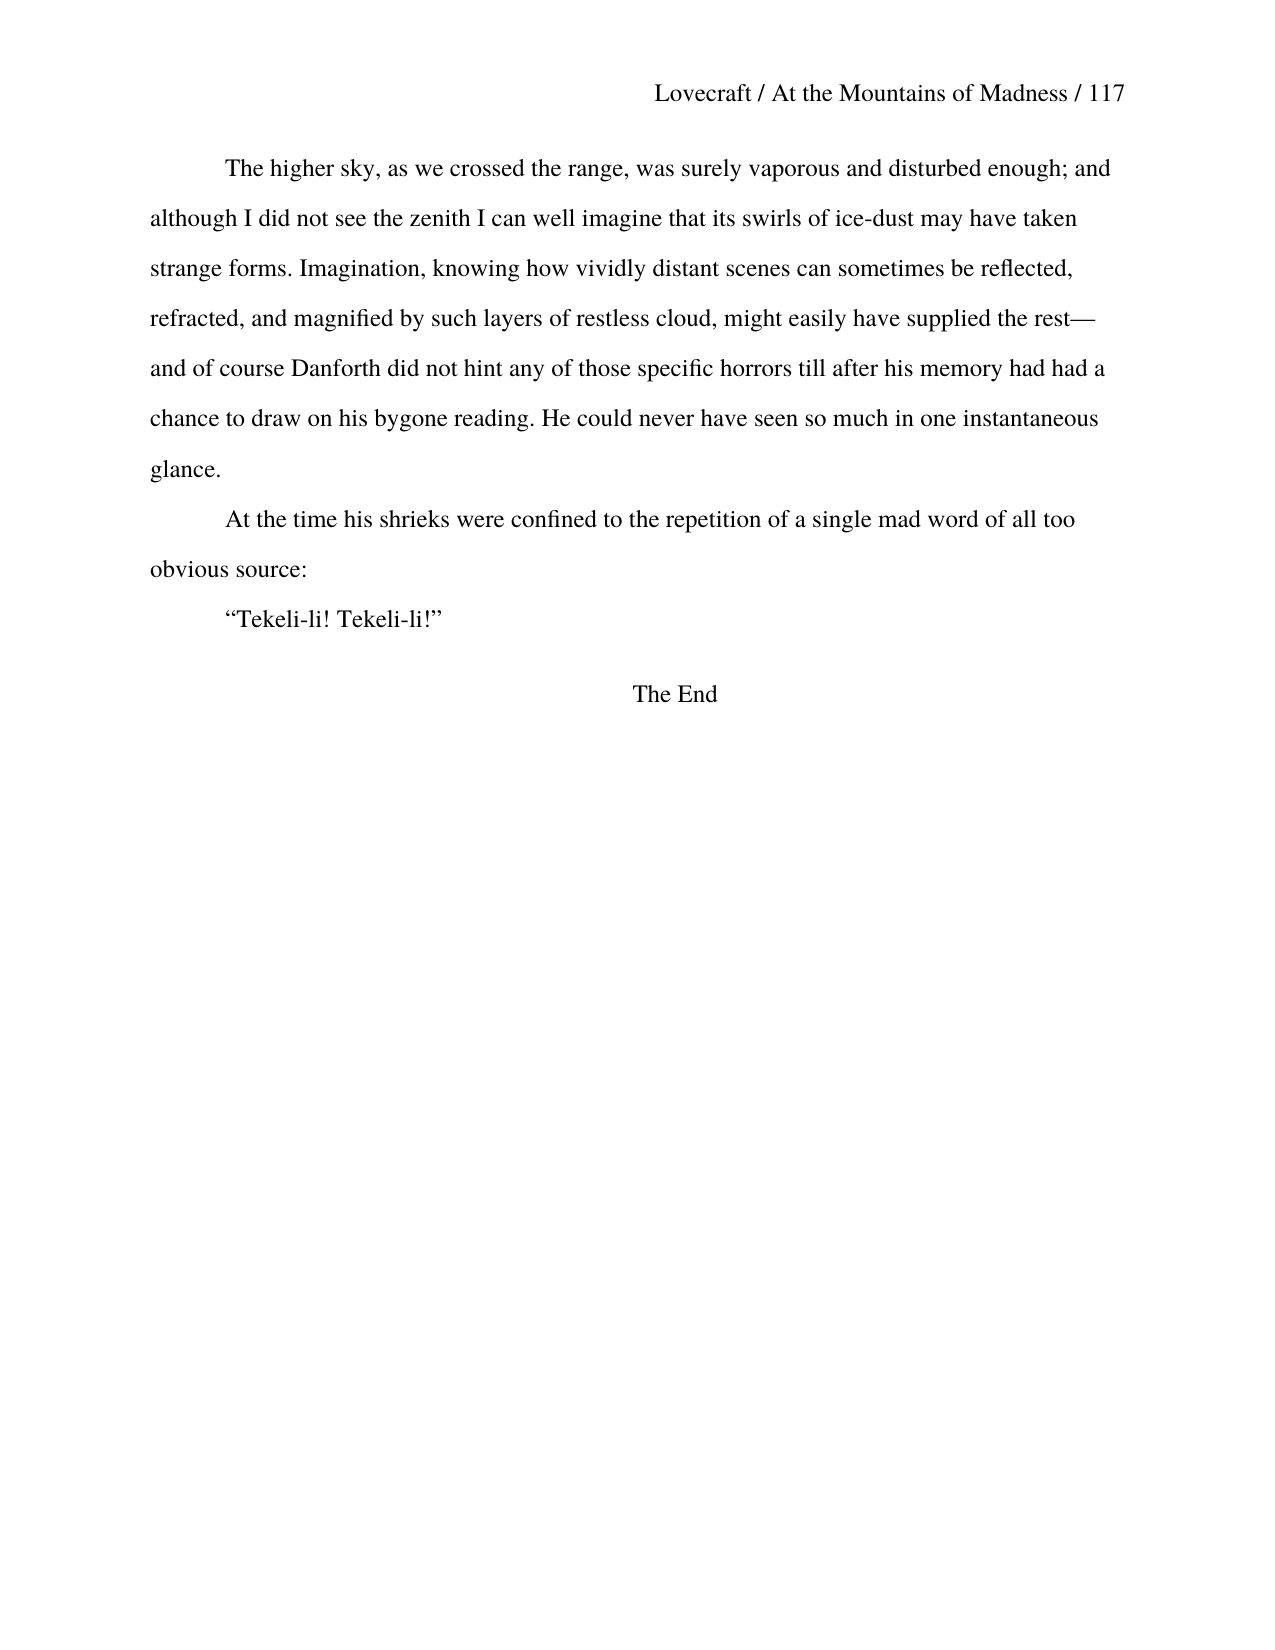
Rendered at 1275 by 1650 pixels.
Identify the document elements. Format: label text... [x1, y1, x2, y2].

text At the time his shrieks were confined to the repetition of a single mad word of all too obvious source: [150, 501, 1125, 584]
text “Tekeli-li! Tekeli-li!” [150, 601, 1125, 634]
subtitle The End [225, 676, 1125, 709]
text The higher sky, as we crossed the range, was surely vaporous and disturbed enough; and although I did not see the zenith I can well imagine that its swirls of ice-dust may have taken strange forms. Imagination, knowing how vividly distant scenes can sometimes be reflected, refracted, and magnified by such layers of restless cloud, might easily have supplied the rest—and of course Danforth did not hint any of those specific horrors till after his memory had had a chance to draw on his bygone reading. He could never have seen so much in one instantaneous glance. [150, 150, 1125, 484]
